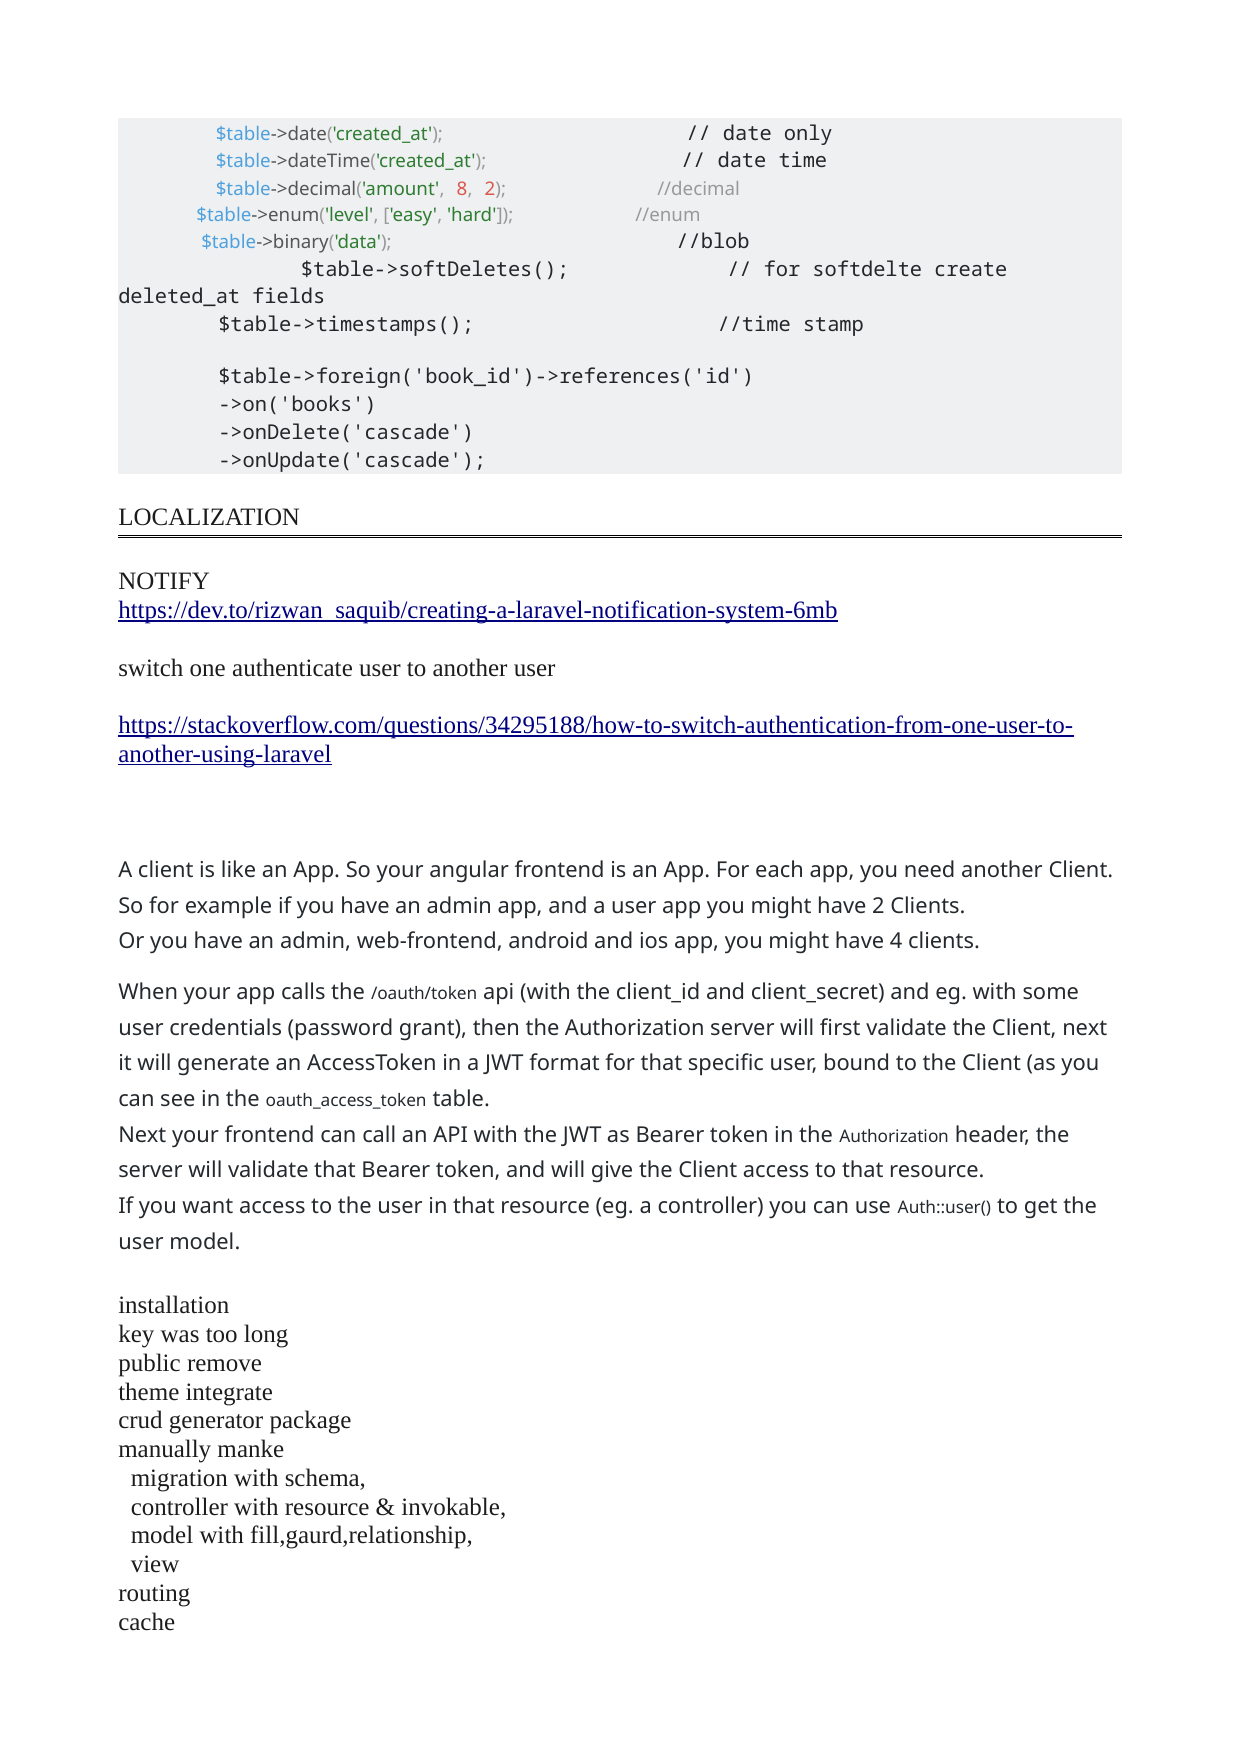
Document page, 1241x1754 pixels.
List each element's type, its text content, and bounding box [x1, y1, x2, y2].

text cache [118, 1607, 1122, 1635]
text theme integrate [118, 1377, 1122, 1405]
text $table->enum('level', ['easy', 'hard']); //enum [118, 201, 1122, 227]
text $table->binary('data'); //blob [118, 227, 1122, 254]
text routing [118, 1578, 1122, 1607]
text switch one authenticate user to another user [118, 653, 1122, 681]
text If you want access to the user in that resource (eg. a controller) you can use Auth::user() to get the user model. [118, 1190, 1122, 1256]
text $table->date('created_at'); // date only [118, 118, 1122, 146]
text $table->softDeletes(); // for softdelte create deleted_at fields [118, 254, 1122, 310]
text When your app calls the /oauth/token api (with the client_id and client_secret) and eg. with some user credentials (password grant), then the Authorization server will first validate the Client, next it will generate an AccessToken in a JWT format for that specific user, bound to the Client (as you can see in the oauth_access_token table. [118, 976, 1122, 1113]
text LOCALIZATION [118, 502, 1122, 535]
text crud generator package [118, 1405, 1122, 1434]
text controller with resource & invokable, [118, 1492, 1122, 1520]
text installation [118, 1290, 1122, 1319]
text ->onDelete('cascade') [118, 418, 1122, 446]
text https://dev.to/rizwan_saquib/creating-a-laravel-notification-system-6mb [118, 595, 1122, 624]
text $table->foreign('book_id')->references('id') [118, 362, 1122, 389]
text $table->timestamps(); //time stamp [118, 310, 1122, 338]
text Next your frontend can call an API with the JWT as Bearer token in the Authorization header, the server will validate that Bearer token, and will give the Client access to that resource. [118, 1119, 1122, 1184]
text key was too long [118, 1319, 1122, 1348]
text ->on('books') [118, 389, 1122, 418]
text NOTIFY [118, 566, 1122, 595]
text A client is like an App. So your angular frontend is an App. For each app, you need another Client. So for example if you have an admin app, and a user app you might have 2 Clients. Or you have an admin, web-frontend, android and ios app, you might have 4 clients. [118, 854, 1122, 955]
text $table->dateTime('created_at'); // date time [118, 146, 1122, 173]
text manually manke [118, 1434, 1122, 1463]
text migration with schema, [118, 1463, 1122, 1492]
text $table->decimal('amount', 8, 2); //decimal [118, 173, 1122, 201]
text view [118, 1549, 1122, 1578]
text https://stackoverflow.com/questions/34295188/how-to-switch-authentication-from-one-user-to-another-using-laravel [118, 710, 1122, 768]
text public remove [118, 1348, 1122, 1377]
text ->onUpdate('cascade'); [118, 446, 1122, 474]
text model with fill,gaurd,relationship, [118, 1520, 1122, 1549]
